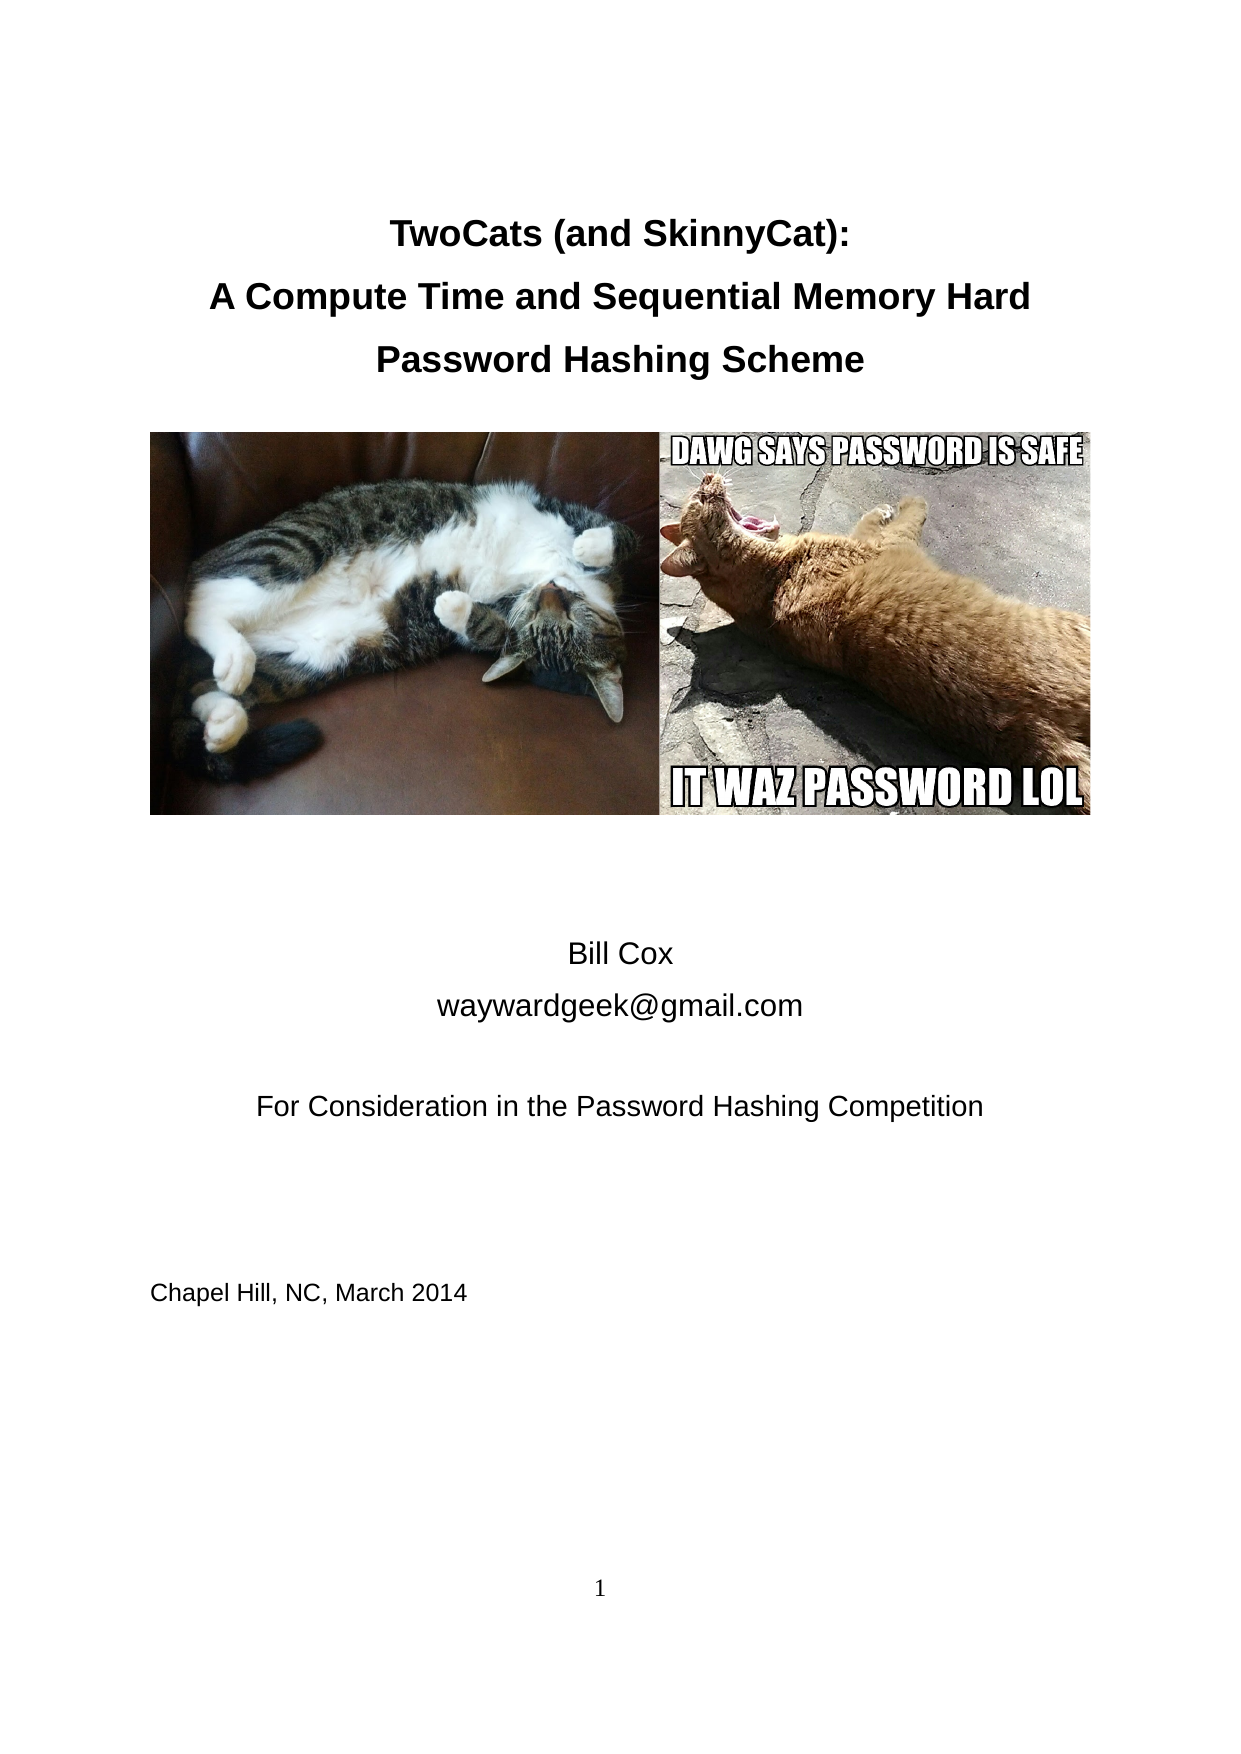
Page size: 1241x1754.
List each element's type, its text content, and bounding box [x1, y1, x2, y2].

text Chapel Hill, NC, March 2014 [150, 1279, 1091, 1307]
text waywardgeek@gmail.com [150, 988, 1091, 1023]
text TwoCats (and SkinnyCat): A Compute Time and Sequential Memory Hard Password Hashing Scheme [150, 213, 1091, 381]
text For Consideration in the Password Hashing Competition [150, 1089, 1091, 1122]
picture [150, 432, 1091, 815]
text Bill Cox [150, 936, 1091, 971]
